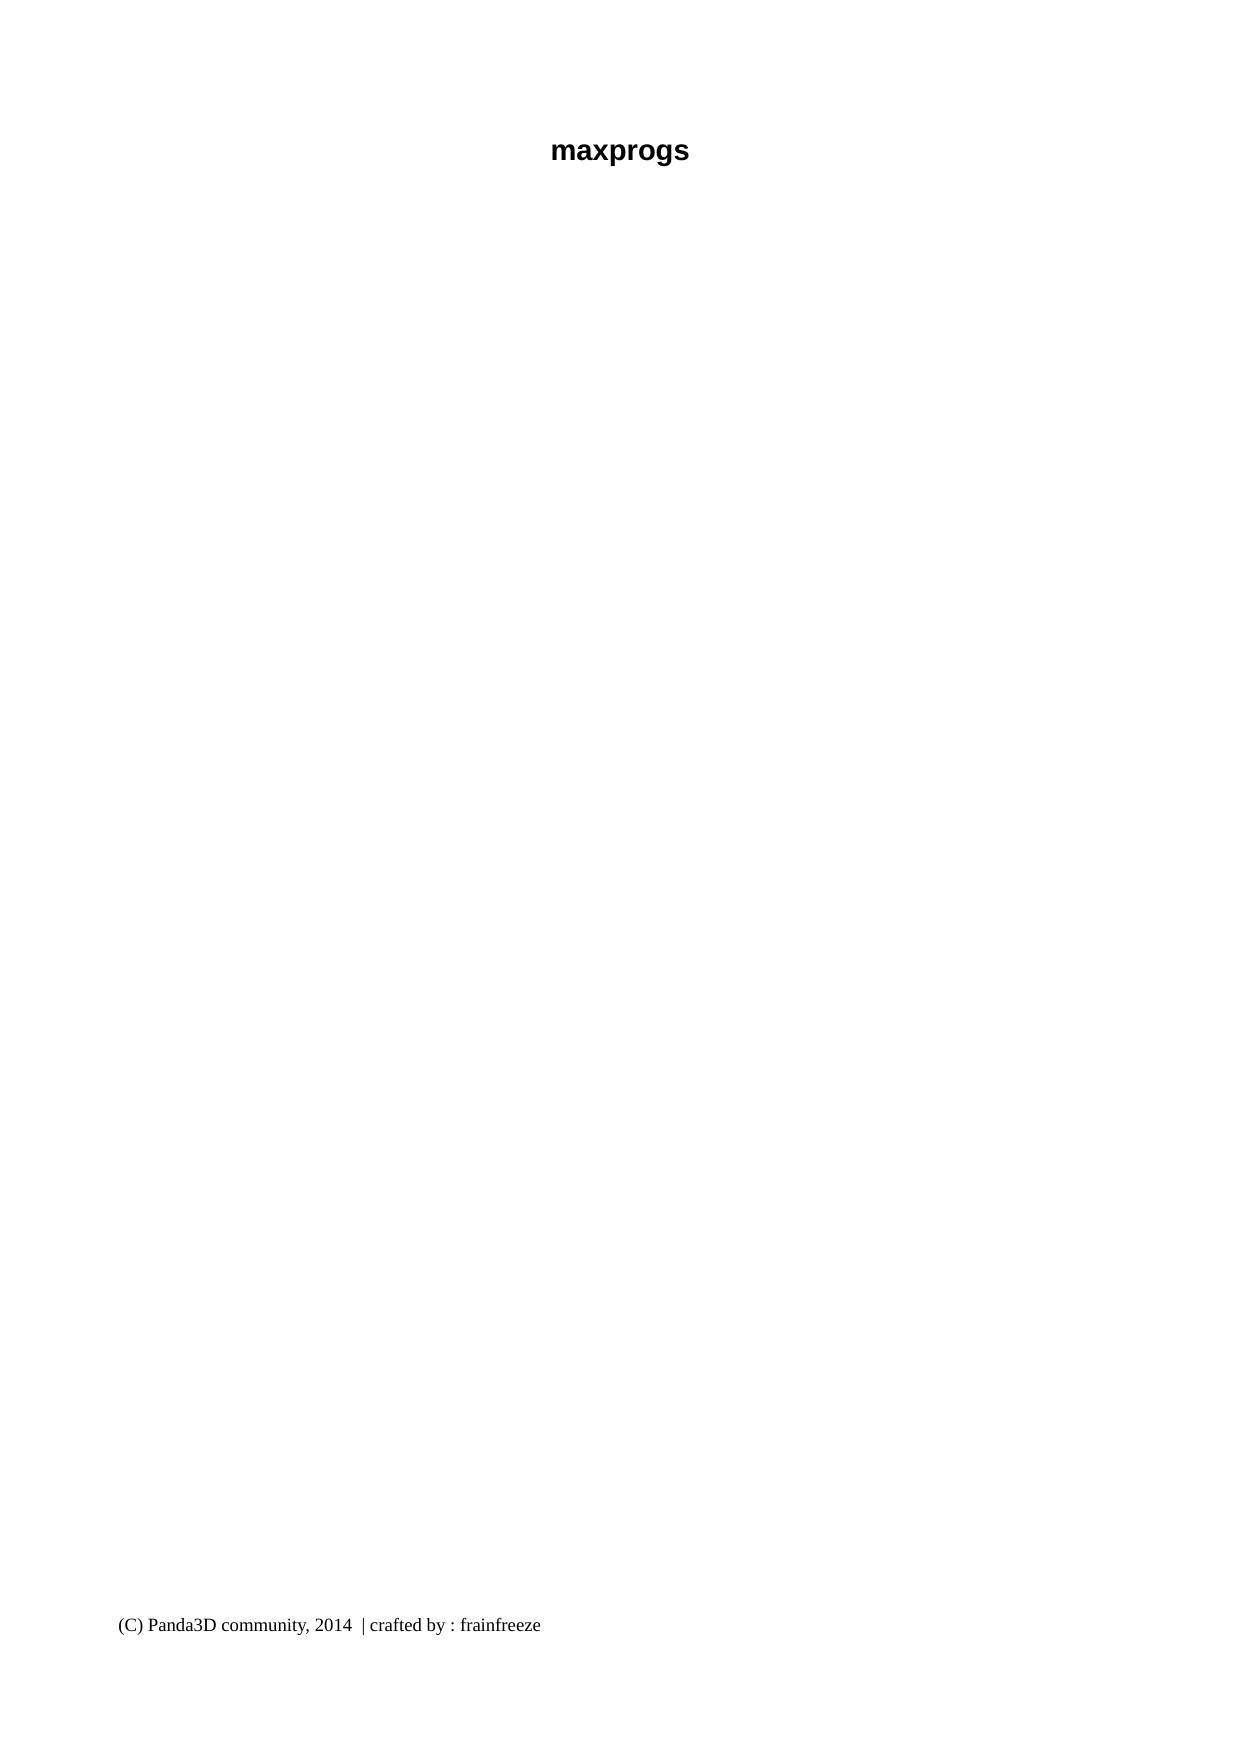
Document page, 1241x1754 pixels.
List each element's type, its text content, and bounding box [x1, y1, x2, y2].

subtitle maxprogs [118, 133, 1122, 166]
